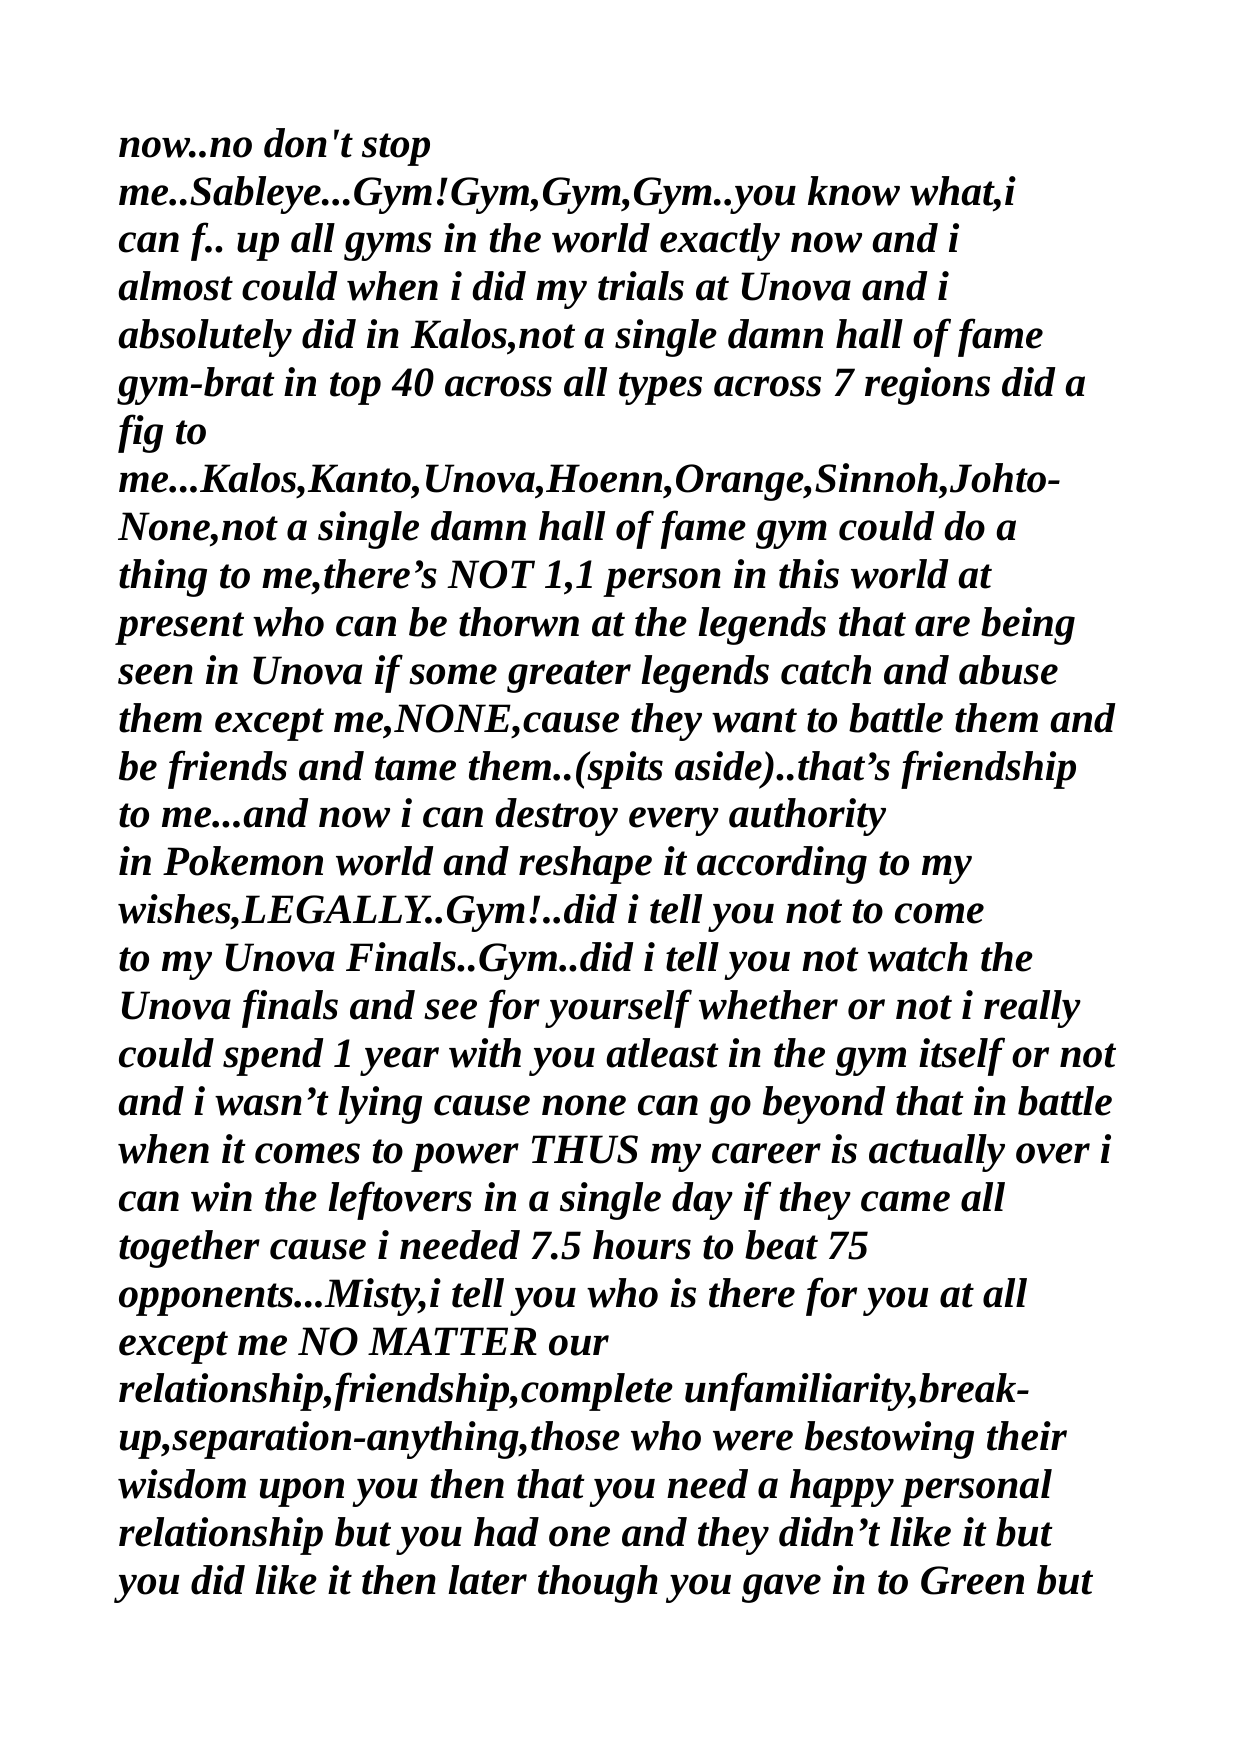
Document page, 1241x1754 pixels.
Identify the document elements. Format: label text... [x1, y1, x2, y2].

text almost could when i did my trials at Unova and i [118, 262, 1122, 310]
text now..no don't stop [118, 118, 1122, 166]
text absolutely did in Kalos,not a single damn hall of fame gym-brat in top 40 across all types across 7 regions did a fig to me...Kalos,Kanto,Unova,Hoenn,Orange,Sinnoh,Johto-None,not a single damn hall of fame gym could do a thing to me,there’s NOT 1,1 person in this world at present who can be thorwn at the legends that are being seen in Unova if some greater legends catch and abuse them except me,NONE,cause they want to battle them and be friends and tame them..(spits aside)..that’s friendship to me...and now i can destroy every authority [118, 310, 1122, 837]
text to my Unova Finals..Gym..did i tell you not watch the Unova finals and see for yourself whether or not i really could spend 1 year with you atleast in the gym itself or not and i wasn’t lying cause none can go beyond that in battle when it comes to power THUS my career is actually over i can win the leftovers in a single day if they came all together cause i needed 7.5 hours to beat 75 opponents...Misty,i tell you who is there for you at all except me NO MATTER our relationship,friendship,complete unfamiliarity,break-up,separation-anything,those who were bestowing their wisdom upon you then that you need a happy personal relationship but you had one and they didn’t like it but you did like it then later though you gave in to Green but [118, 933, 1122, 1603]
text wishes,LEGALLY..Gym!..did i tell you not to come [118, 885, 1122, 933]
text in Pokemon world and reshape it according to my [118, 837, 1122, 885]
text me..Sableye...Gym!Gym,Gym,Gym..you know what,i [118, 166, 1122, 214]
text can f.. up all gyms in the world exactly now and i [118, 214, 1122, 262]
